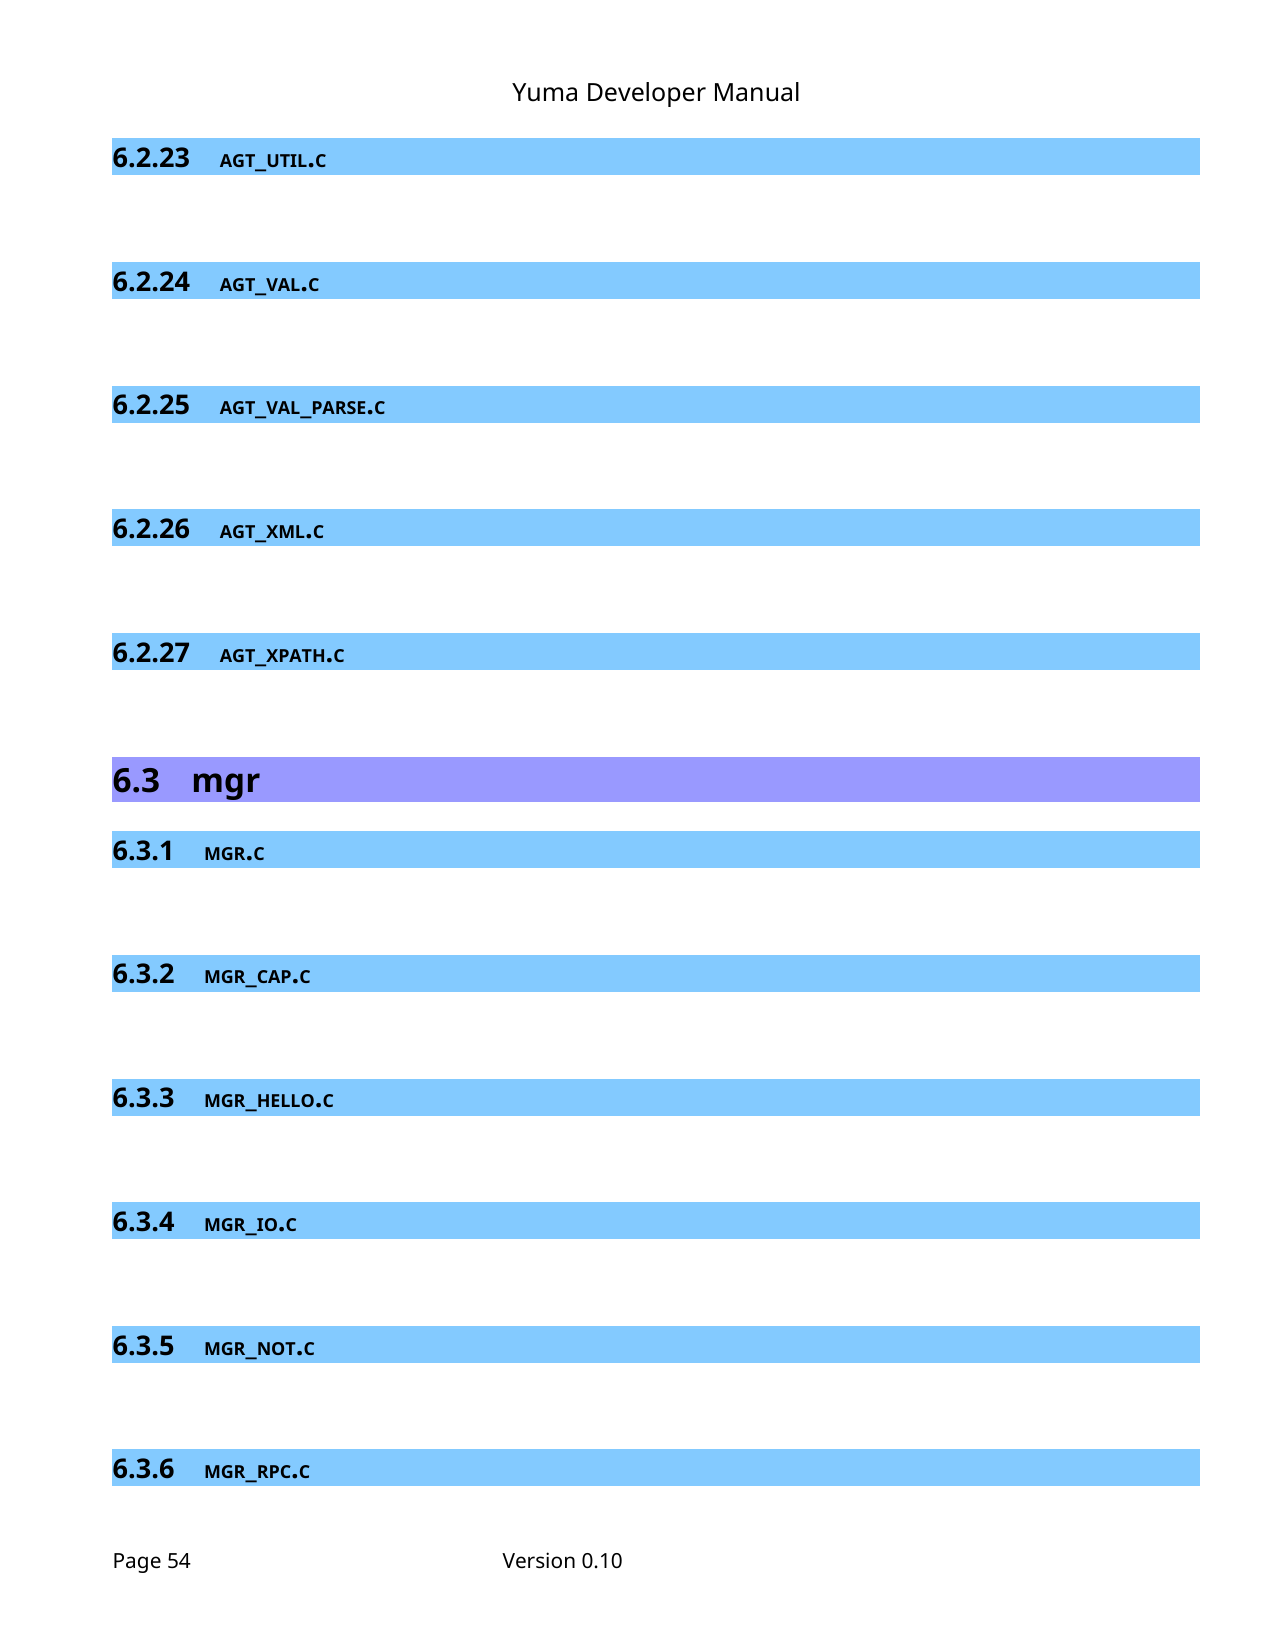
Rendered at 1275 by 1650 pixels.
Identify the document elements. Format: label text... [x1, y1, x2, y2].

subtitle agt_val.c [112, 262, 1200, 299]
subtitle agt_xml.c [112, 509, 1200, 546]
subtitle agt_xpath.c [112, 633, 1200, 670]
subtitle mgr.c [112, 831, 1200, 868]
subtitle mgr_rpc.c [112, 1449, 1200, 1486]
subtitle mgr_cap.c [112, 955, 1200, 992]
subtitle mgr_not.c [112, 1326, 1200, 1363]
subtitle mgr_hello.c [112, 1079, 1200, 1116]
subtitle agt_util.c [112, 138, 1200, 175]
subtitle mgr [112, 757, 1200, 802]
subtitle agt_val_parse.c [112, 386, 1200, 423]
subtitle mgr_io.c [112, 1202, 1200, 1239]
